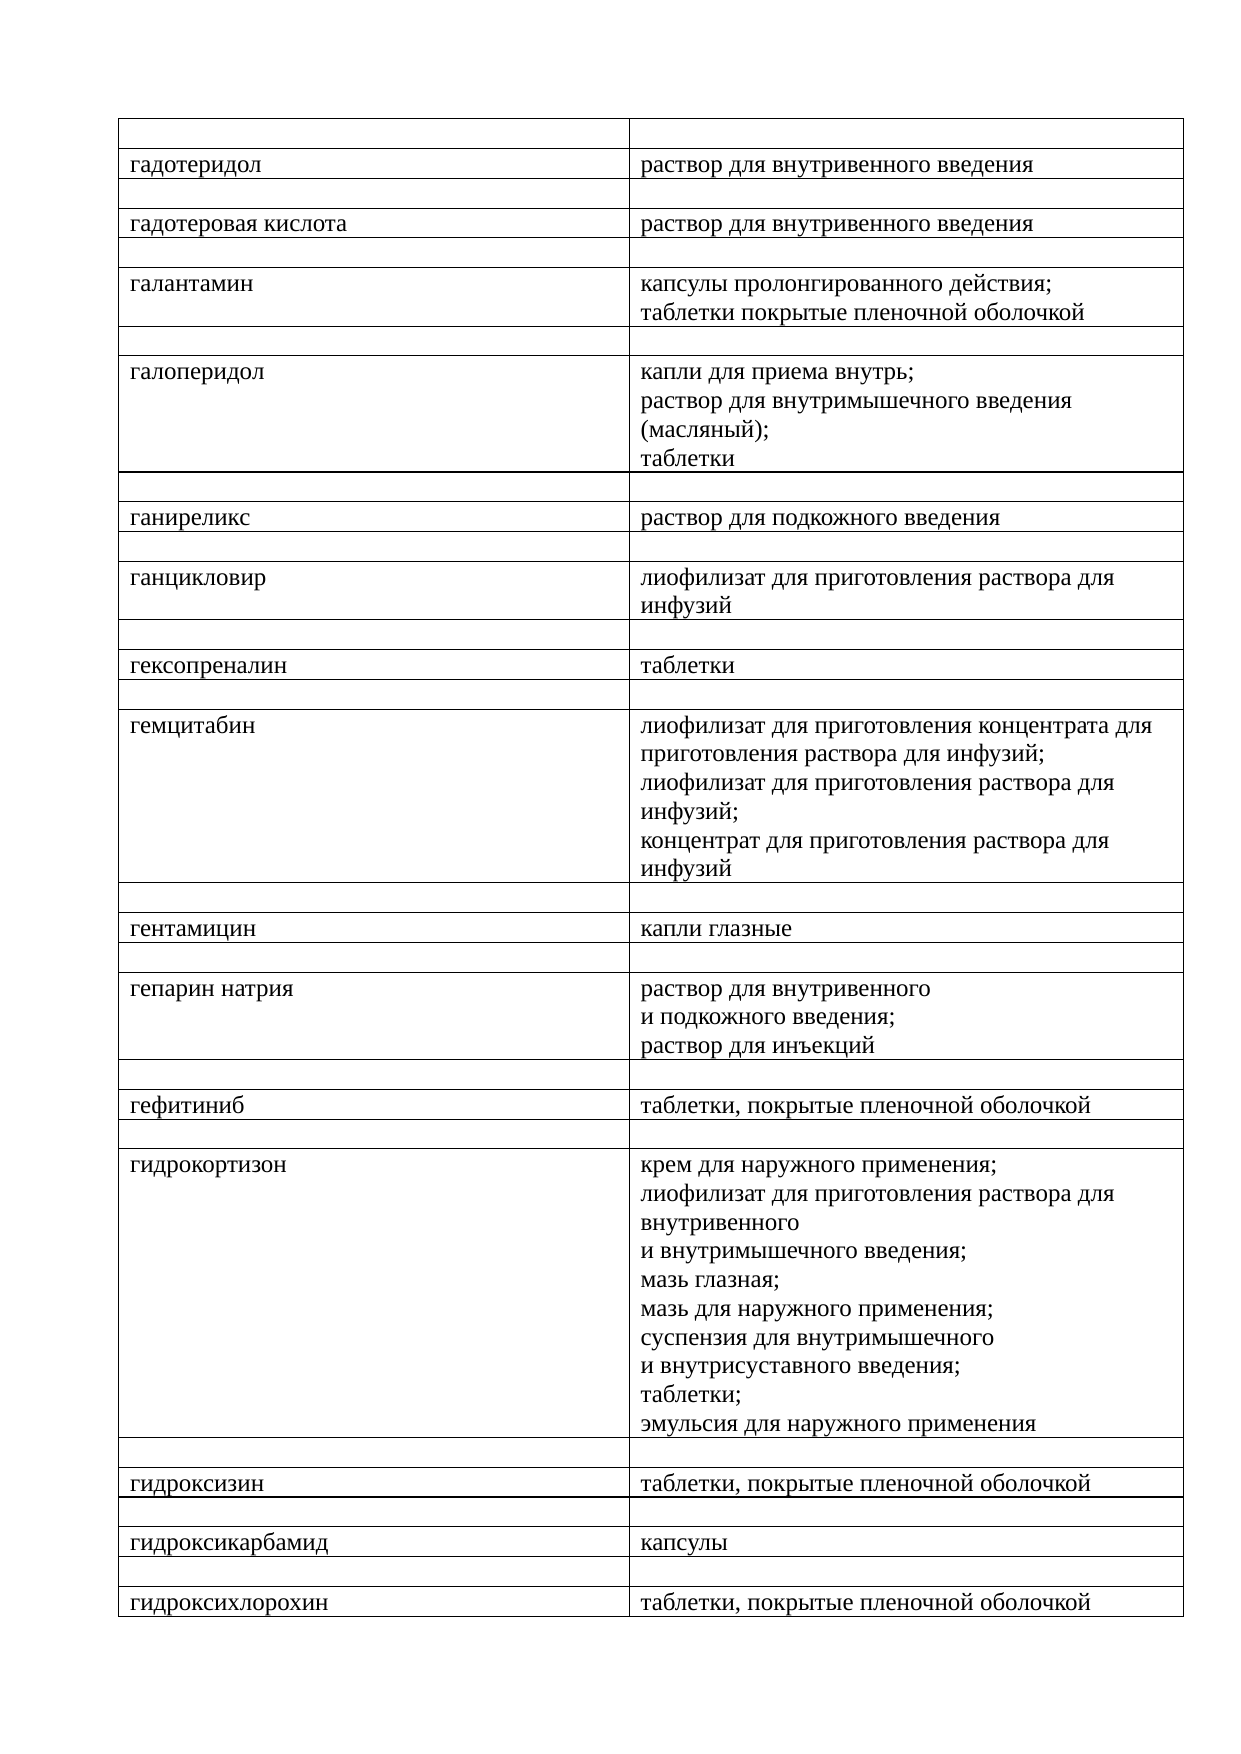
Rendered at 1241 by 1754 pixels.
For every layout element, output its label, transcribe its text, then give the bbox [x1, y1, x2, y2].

table_cell [630, 1120, 1183, 1148]
table_cell гадотеридол [119, 149, 629, 178]
table_cell лиофилизат для приготовления раствора для инфузий [630, 562, 1183, 619]
table_cell [119, 1060, 629, 1089]
table_cell гадотеровая кислота [119, 209, 629, 237]
table_cell раствор для внутривенного введения [630, 149, 1183, 178]
table_cell капли глазные [630, 913, 1183, 942]
table_cell [119, 680, 629, 709]
table_cell [119, 620, 629, 649]
table_cell [630, 532, 1183, 561]
table_cell [630, 179, 1183, 207]
table_cell ганиреликс [119, 502, 629, 531]
table_cell капсулы [630, 1527, 1183, 1556]
table_cell галоперидол [119, 356, 629, 471]
table_cell гидроксизин [119, 1468, 629, 1496]
table_cell капсулы пролонгированного действия; таблетки покрытые пленочной оболочкой [630, 268, 1183, 326]
table_cell ганцикловир [119, 562, 629, 619]
table_cell [630, 883, 1183, 912]
table_cell таблетки, покрытые пленочной оболочкой [630, 1468, 1183, 1496]
table_cell [119, 327, 629, 355]
table_cell [119, 473, 629, 501]
table_cell раствор для подкожного введения [630, 502, 1183, 531]
table_cell раствор для внутривенного и подкожного введения; раствор для инъекций [630, 973, 1183, 1059]
table_cell гидрокортизон [119, 1149, 629, 1437]
table_cell [119, 179, 629, 207]
table_cell [119, 883, 629, 912]
table_cell [119, 943, 629, 972]
table_cell [630, 1557, 1183, 1586]
table_cell [630, 327, 1183, 355]
table_cell [630, 119, 1183, 148]
table_cell [119, 119, 629, 148]
table_cell крем для наружного применения; лиофилизат для приготовления раствора для внутривенного и внутримышечного введения; мазь глазная; мазь для наружного применения; суспензия для внутримышечного и внутрисуставного введения; таблетки; эмульсия для наружного применения [630, 1149, 1183, 1437]
table_cell гентамицин [119, 913, 629, 942]
table_cell [630, 680, 1183, 709]
table_cell [630, 943, 1183, 972]
table_cell таблетки, покрытые пленочной оболочкой [630, 1587, 1183, 1616]
table_cell [119, 1498, 629, 1526]
table_cell раствор для внутривенного введения [630, 209, 1183, 237]
table_cell гексопреналин [119, 650, 629, 679]
table_cell [119, 238, 629, 267]
table_cell [630, 473, 1183, 501]
table_cell [630, 1498, 1183, 1526]
table_cell гепарин натрия [119, 973, 629, 1059]
table_cell таблетки, покрытые пленочной оболочкой [630, 1090, 1183, 1118]
table_cell [630, 238, 1183, 267]
table_cell [119, 1438, 629, 1467]
table_cell [630, 1060, 1183, 1089]
table_cell гидроксикарбамид [119, 1527, 629, 1556]
table_cell галантамин [119, 268, 629, 326]
table_cell [119, 1120, 629, 1148]
table_cell капли для приема внутрь; раствор для внутримышечного введения (масляный); таблетки [630, 356, 1183, 471]
table_cell [630, 620, 1183, 649]
table_cell [630, 1438, 1183, 1467]
table_cell таблетки [630, 650, 1183, 679]
table_cell гидроксихлорохин [119, 1587, 629, 1616]
table_cell лиофилизат для приготовления концентрата для приготовления раствора для инфузий; лиофилизат для приготовления раствора для инфузий; концентрат для приготовления раствора для инфузий [630, 710, 1183, 882]
table_cell гефитиниб [119, 1090, 629, 1118]
table_cell гемцитабин [119, 710, 629, 882]
table_cell [119, 1557, 629, 1586]
table_cell [119, 532, 629, 561]
